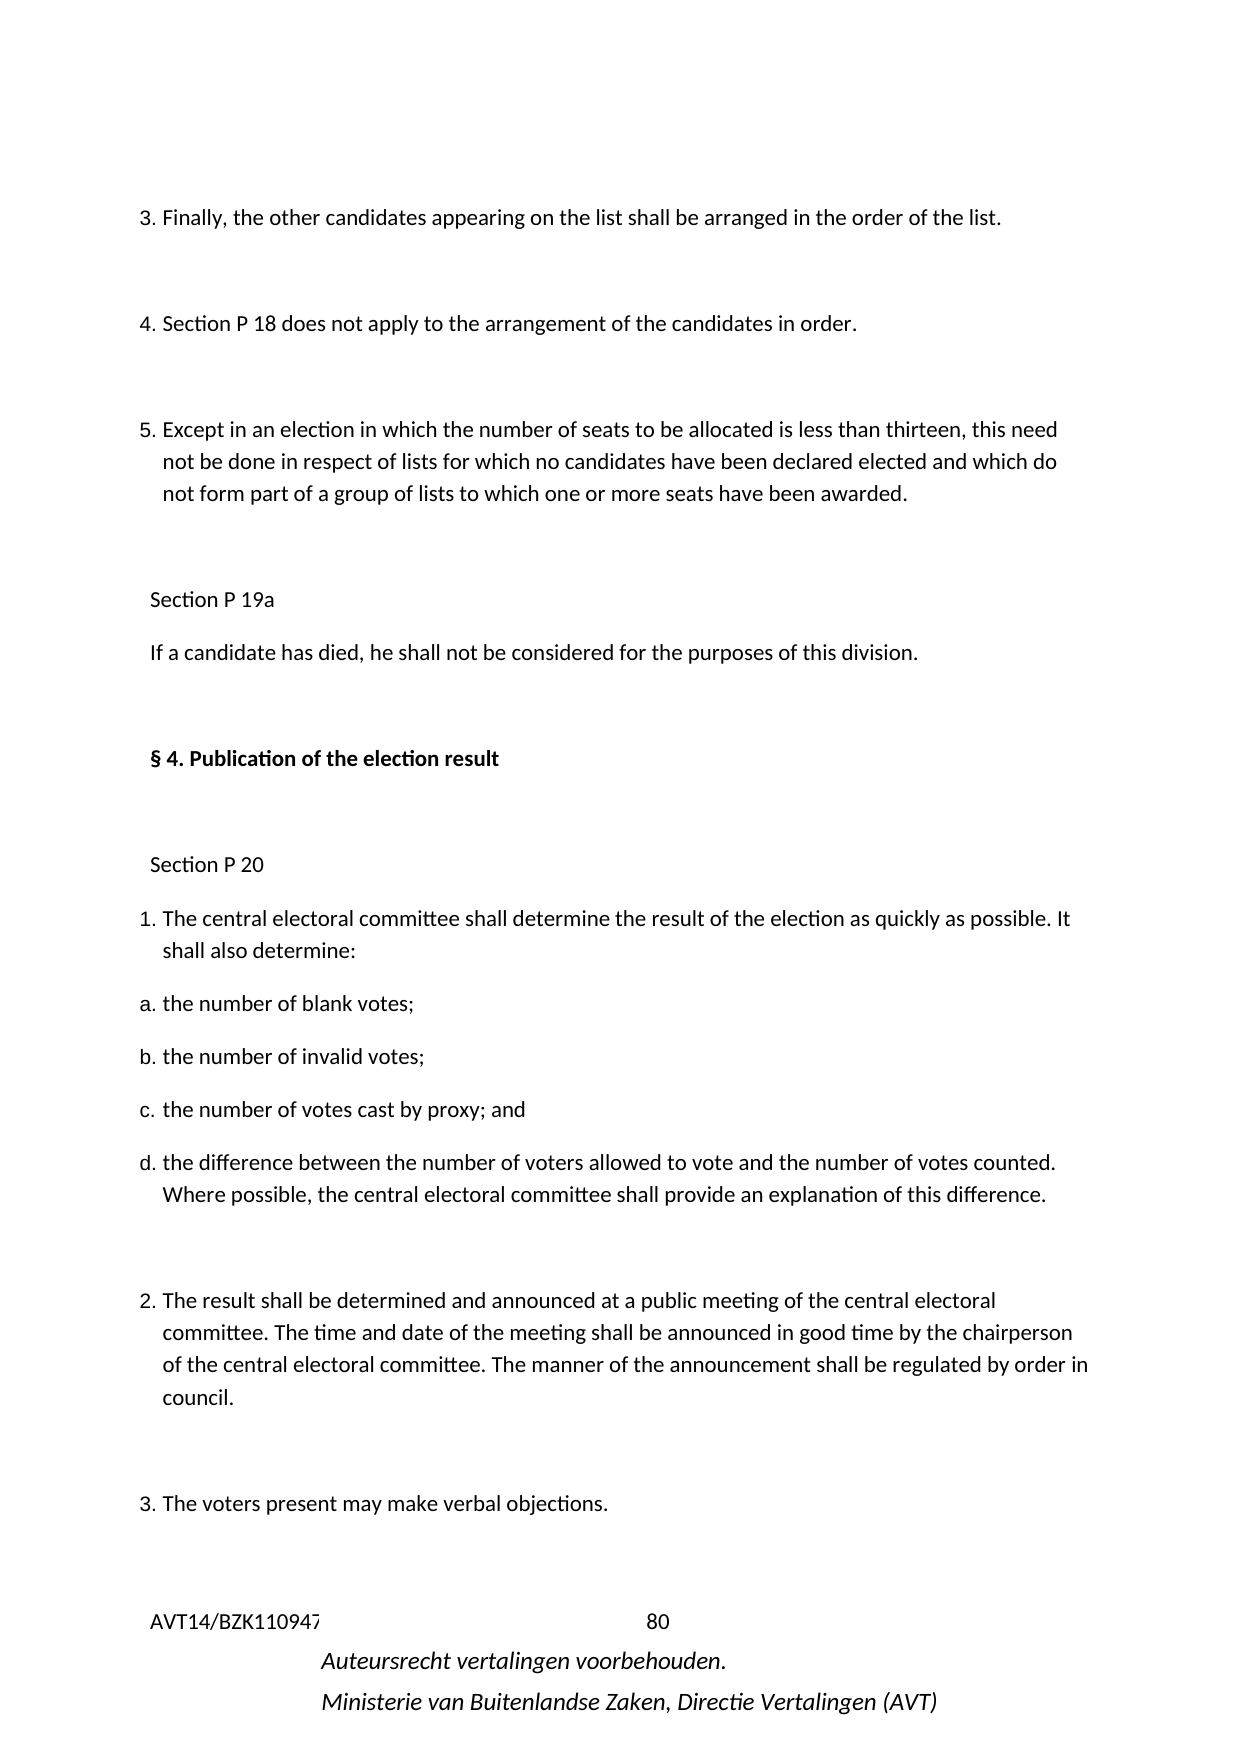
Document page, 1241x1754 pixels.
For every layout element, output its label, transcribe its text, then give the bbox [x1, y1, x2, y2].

text Section P 20 [150, 851, 1090, 879]
list The voters present may make verbal objections. [139, 1489, 1090, 1517]
list The central electoral committee shall determine the result of the election as quickly as possible. It shall also determine: [139, 904, 1090, 964]
text Section P 19a [150, 586, 1090, 613]
list Finally, the other candidates appearing on the list shall be arranged in the order of the list. [139, 203, 1090, 231]
list the difference between the number of voters allowed to vote and the number of votes counted. Where possible, the central electoral committee shall provide an explanation of this difference. [139, 1148, 1090, 1208]
list The result shall be determined and announced at a public meeting of the central electoral committee. The time and date of the meeting shall be announced in good time by the chairperson of the central electoral committee. The manner of the announcement shall be regulated by order in council. [139, 1286, 1090, 1411]
list Section P 18 does not apply to the arrangement of the candidates in order. [139, 309, 1090, 337]
text If a candidate has died, he shall not be considered for the purposes of this division. [150, 638, 1090, 667]
list the number of votes cast by proxy; and [139, 1095, 1090, 1123]
list the number of invalid votes; [139, 1042, 1090, 1070]
list the number of blank votes; [139, 989, 1090, 1017]
list Except in an election in which the number of seats to be allocated is less than thirteen, this need not be done in respect of lists for which no candidates have been declared elected and which do not form part of a group of lists to which one or more seats have been awarded. [139, 415, 1090, 507]
text § 4. Publication of the election result [150, 744, 1090, 773]
